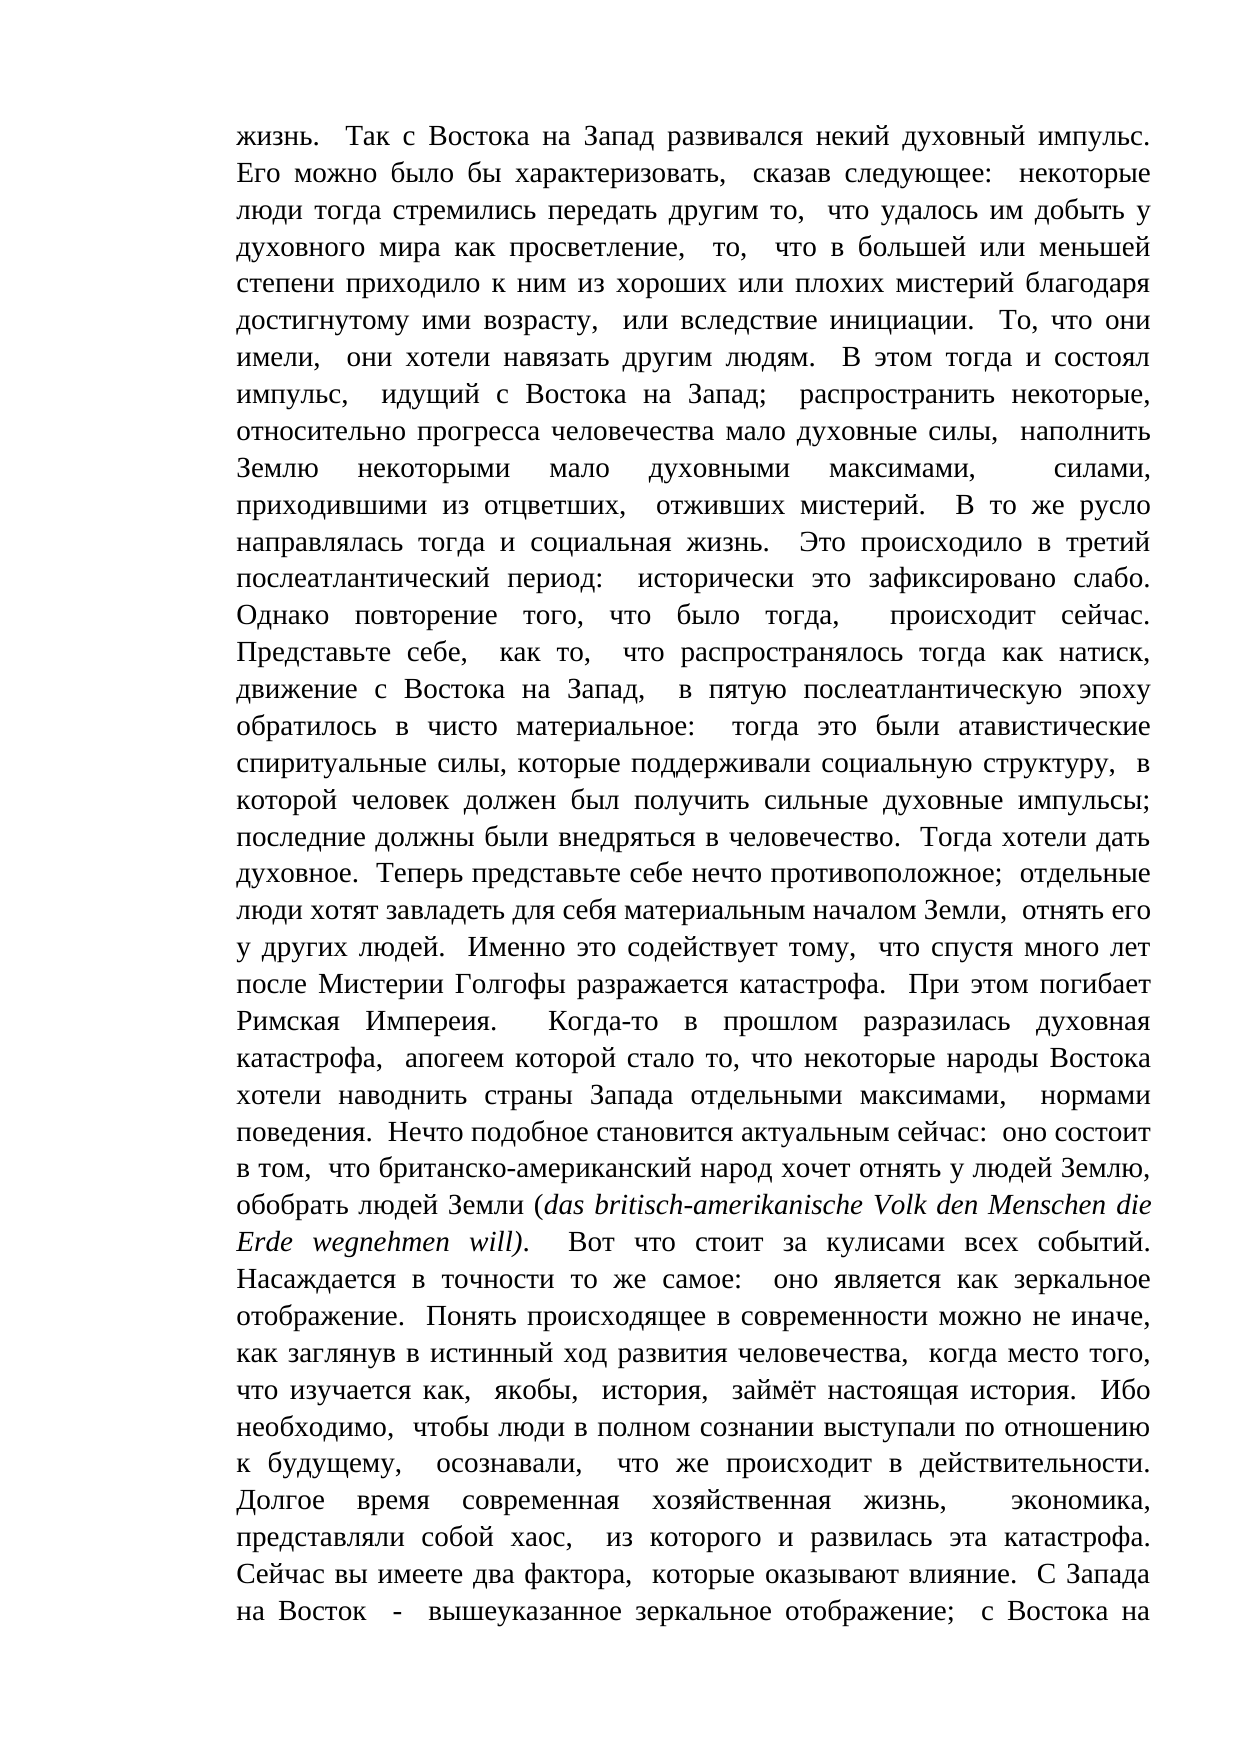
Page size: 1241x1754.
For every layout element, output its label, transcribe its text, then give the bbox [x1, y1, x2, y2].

text жизнь. Так с Востока на Запад развивался некий духовный импульс. Его можно было бы характеризовать, сказав следующее: некоторые люди тогда стремились передать другим то, что удалось им добыть у духовного мира как просветление, то, что в большей или меньшей степени приходило к ним из хороших или плохих мистерий благодаря достигнутому ими возрасту, или вследствие инициации. То, что они имели, они хотели навязать другим людям. В этом тогда и состоял импульс, идущий с Востока на Запад; распространить некоторые, относительно прогресса человечества мало духовные силы, наполнить Землю некоторыми мало духовными максимами, силами, приходившими из отцветших, отживших мистерий. В то же русло направлялась тогда и социальная жизнь. Это происходило в третий послеатлантический период: исторически это зафиксировано слабо. Однако повторение того, что было тогда, происходит сейчас. Представьте себе, как то, что распространялось тогда как натиск, движение с Востока на Запад, в пятую послеатлантическую эпоху обратилось в чисто материальное: тогда это были атавистические спиритуальные силы, которые поддерживали социальную структуру, в которой человек должен был получить сильные духовные импульсы; последние должны были внедряться в человечество. Тогда хотели дать духовное. Теперь представьте себе нечто противоположное; отдельные люди хотят завладеть для себя материальным началом Земли, отнять его у других людей. Именно это содействует тому, что спустя много лет после Мистерии Голгофы разражается катастрофа. При этом погибает Римская Импереия. Когда-то в прошлом разразилась духовная катастрофа, апогеем которой стало то, что некоторые народы Востока хотели наводнить страны Запада отдельными максимами, нормами поведения. Нечто подобное становится актуальным сейчас: оно состоит в том, что британско-американский народ хочет отнять у людей Землю, обобрать людей Земли (das britisch-amerikanische Volk den Menschen die Erde wegnehmen will). Вот что стоит за кулисами всех событий. Насаждается в точности то же самое: оно является как зеркальное отображение. Понять происходящее в современности можно не иначе, как заглянув в истинный ход развития человечества, когда место того, что изучается как, якобы, история, займёт настоящая история. Ибо необходимо, чтобы люди в полном сознании выступали по отношению к будущему, осознавали, что же происходит в действительности. Долгое время современная хозяйственная жизнь, экономика, представляли собой хаос, из которого и развилась эта катастрофа. Сейчас вы имеете два фактора, которые оказывают влияние. С Запада на Восток - вышеуказанное зеркальное отображение; с Востока на [236, 118, 1152, 1627]
